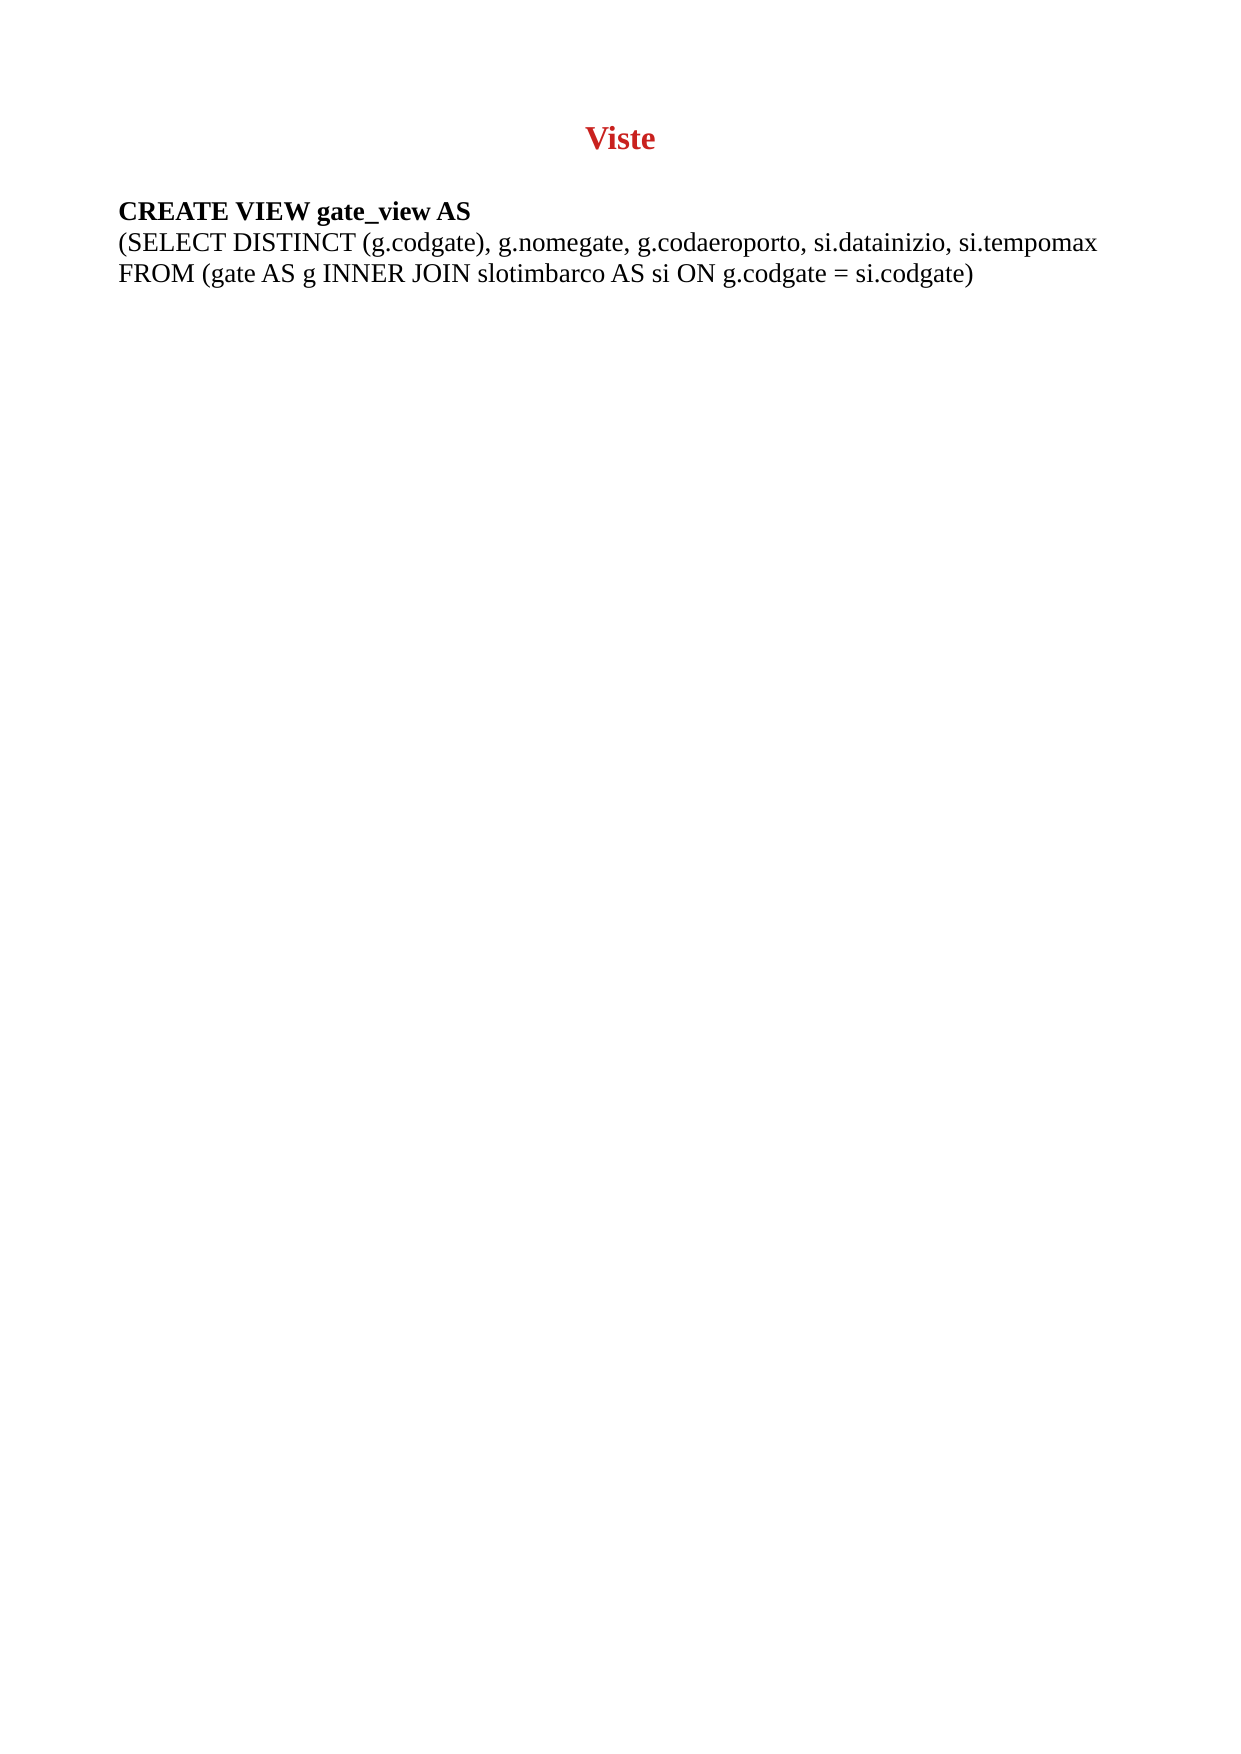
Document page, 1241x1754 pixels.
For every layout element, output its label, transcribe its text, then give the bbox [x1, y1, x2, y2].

text (SELECT DISTINCT (g.codgate), g.nomegate, g.codaeroporto, si.datainizio, si.tempomax [118, 226, 1122, 257]
text CREATE VIEW gate_view AS [118, 195, 1122, 226]
text Viste [118, 118, 1122, 156]
text FROM (gate AS g INNER JOIN slotimbarco AS si ON g.codgate = si.codgate) [118, 257, 1122, 288]
